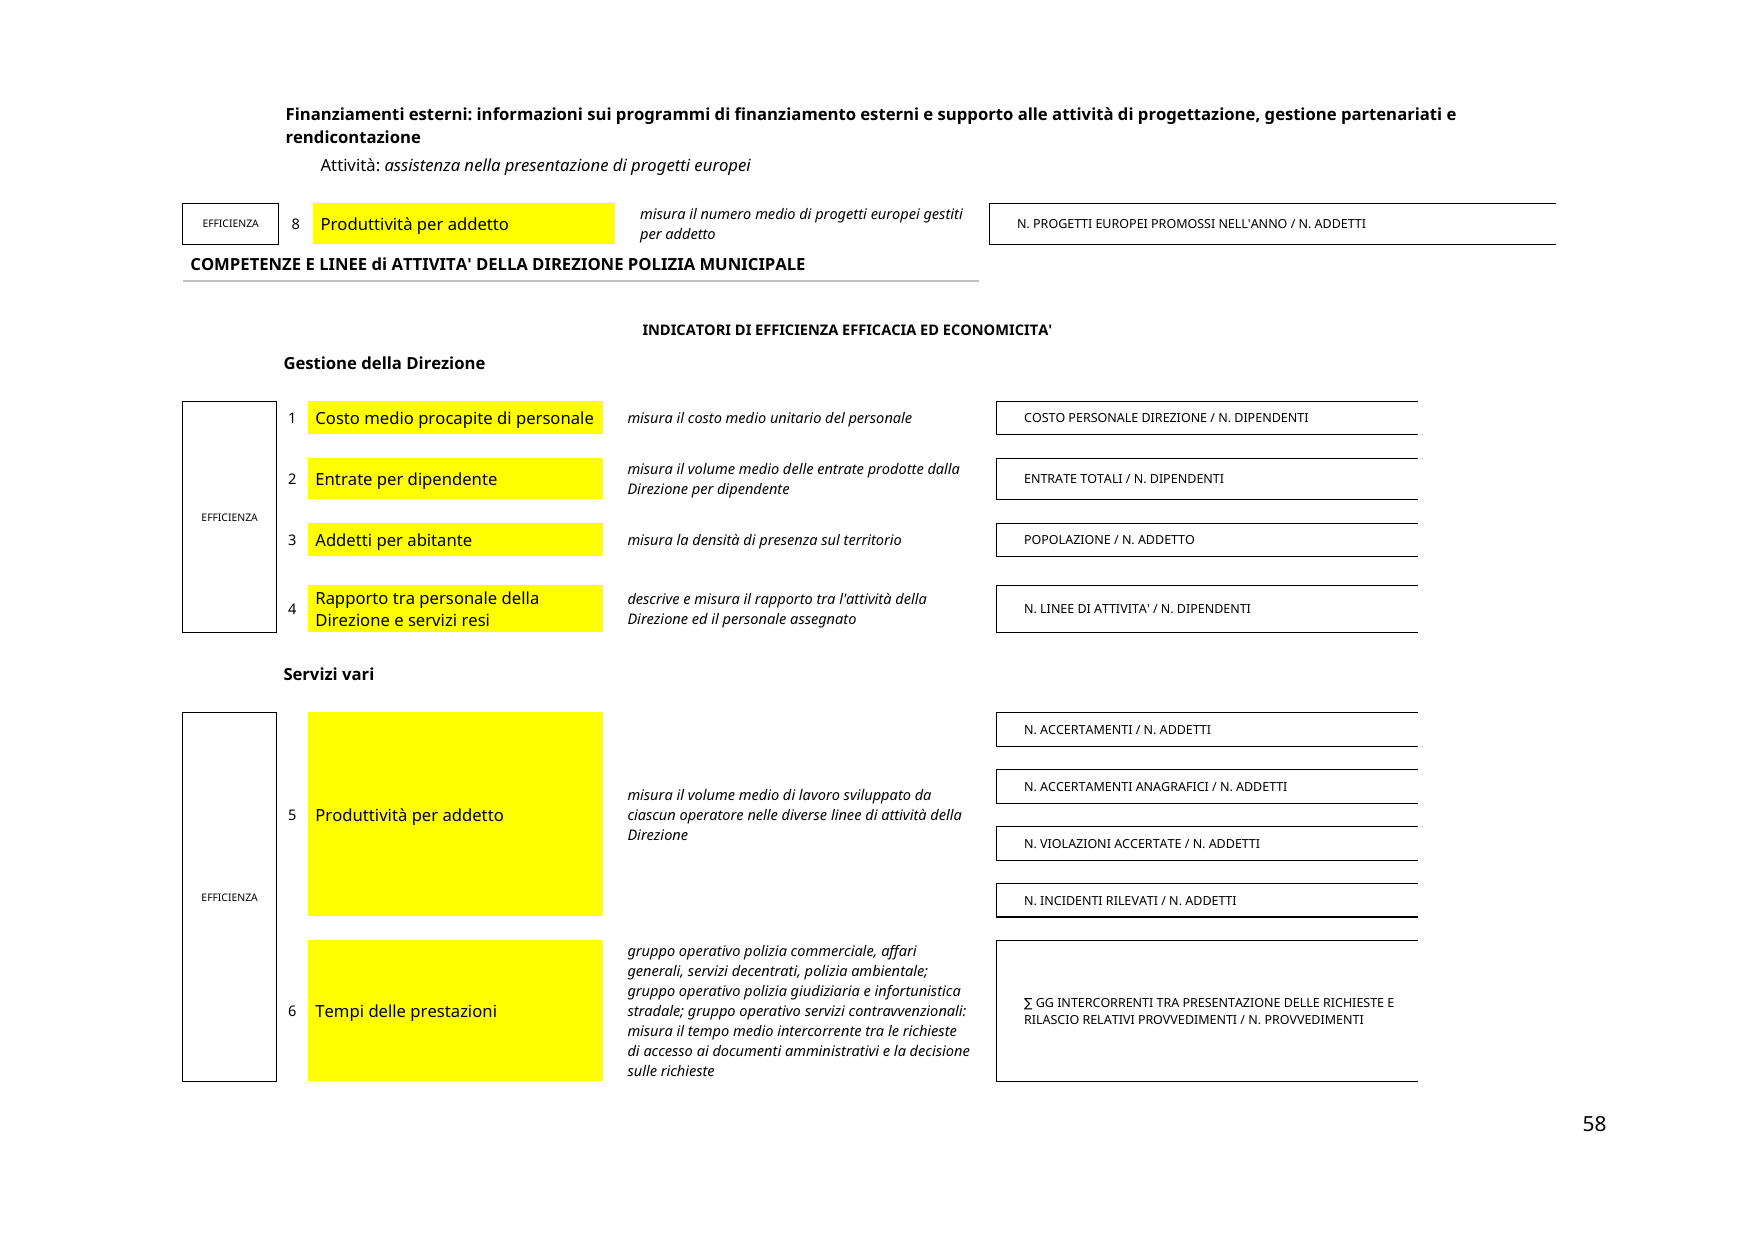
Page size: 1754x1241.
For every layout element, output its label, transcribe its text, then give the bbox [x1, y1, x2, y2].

table_cell [620, 632, 979, 658]
table_cell [308, 556, 603, 585]
table_cell N. VIOLAZIONI ACCERTATE / N. ADDETTI [1017, 827, 1418, 859]
table_cell [313, 74, 615, 100]
table_cell [313, 180, 615, 203]
table_cell [979, 556, 996, 585]
table_cell N. PROGETTI EUROPEI PROMOSSI NELL'ANNO / N. ADDETTI [1010, 204, 1556, 244]
table_cell [1017, 500, 1418, 523]
table_cell [996, 378, 1017, 401]
table_cell [276, 378, 308, 401]
table_cell [1010, 74, 1556, 100]
table_cell [1017, 747, 1418, 769]
table_cell [620, 378, 979, 401]
table_cell [603, 632, 620, 658]
table_cell [1017, 690, 1418, 712]
table_cell [1017, 280, 1418, 313]
table_cell N. ACCERTAMENTI ANAGRAFICI / N. ADDETTI [1017, 770, 1418, 802]
table_cell [997, 459, 1017, 499]
table_cell [979, 1081, 996, 1104]
table_cell [996, 435, 1017, 458]
table_cell [308, 434, 603, 458]
table_cell EFFICIENZA [183, 402, 276, 632]
table_cell [603, 940, 620, 1081]
table_cell [620, 916, 979, 940]
table_cell [997, 941, 1017, 1081]
table_cell [979, 434, 996, 458]
table_cell [996, 633, 1017, 658]
table_cell [1017, 557, 1418, 585]
table_cell [1017, 804, 1418, 826]
table_cell [996, 918, 1017, 940]
table_cell [183, 150, 278, 180]
table_cell [979, 916, 996, 940]
table_cell 4 [277, 585, 308, 632]
table_cell [979, 803, 996, 826]
table_cell [990, 150, 1009, 180]
table_cell misura il costo medio unitario del personale [620, 401, 979, 434]
table_cell [183, 347, 276, 378]
table_cell [1017, 378, 1418, 401]
table_cell 8 [279, 203, 313, 244]
table_cell [277, 499, 308, 523]
table_cell Servizi vari [276, 658, 1418, 689]
table_cell [996, 280, 1017, 313]
table_cell [1017, 1082, 1418, 1104]
table_cell [996, 861, 1017, 883]
table_cell [620, 690, 979, 712]
table_cell [278, 150, 313, 180]
table_cell 5 [277, 712, 308, 916]
table_header [1017, 247, 1418, 280]
table_cell COSTO PERSONALE DIREZIONE / N. DIPENDENTI [1017, 402, 1418, 434]
table_cell [972, 150, 989, 180]
table_cell N. INCIDENTI RILEVATI / N. ADDETTI [1017, 884, 1418, 916]
table_cell [996, 747, 1017, 769]
table_cell [997, 524, 1017, 556]
table_cell [997, 402, 1017, 434]
table_cell [620, 282, 979, 313]
table_cell [990, 74, 1009, 100]
table_cell [997, 770, 1017, 802]
table_cell [979, 860, 996, 883]
table_cell [603, 712, 620, 746]
table_cell Produttività per addetto [313, 203, 615, 244]
table_cell [308, 378, 603, 401]
table_cell [277, 556, 308, 585]
table_cell descrive e misura il rapporto tra l'attività della Direzione ed il personale assegnato [620, 585, 979, 632]
table_cell [183, 633, 276, 658]
table_cell 1 [277, 401, 308, 434]
table_cell [997, 827, 1017, 859]
table_cell [603, 883, 620, 916]
table_cell [603, 826, 620, 859]
table_cell [996, 500, 1017, 523]
table_cell ENTRATE TOTALI / N. DIPENDENTI [1017, 459, 1418, 499]
table_cell [979, 523, 996, 556]
table_cell [276, 632, 308, 658]
table_cell [276, 282, 308, 313]
table_cell [603, 1081, 620, 1104]
table_cell [308, 282, 603, 313]
table_cell [308, 632, 603, 658]
table_cell 2 [277, 458, 308, 499]
table_cell EFFICIENZA [183, 204, 278, 244]
table_cell [183, 100, 278, 150]
table_cell [277, 916, 308, 940]
table_cell [620, 434, 979, 458]
table_cell Tempi delle prestazioni [308, 940, 603, 1081]
table_cell [1017, 633, 1418, 658]
table_cell [183, 1082, 276, 1104]
table_cell Rapporto tra personale della Direzione e servizi resi [308, 585, 603, 632]
table_cell [996, 804, 1017, 826]
table_cell [615, 203, 633, 244]
table_cell [979, 378, 996, 401]
table_cell [990, 180, 1009, 203]
table_cell [997, 713, 1017, 746]
table_cell [979, 280, 996, 313]
table_cell Addetti per abitante [308, 523, 603, 556]
table_cell [997, 586, 1017, 632]
table_cell [1017, 435, 1418, 458]
table_cell [277, 434, 308, 458]
table_cell misura la densità di presenza sul territorio [620, 523, 979, 556]
table_cell [308, 690, 603, 712]
table_cell 6 [277, 940, 308, 1081]
table_cell [603, 585, 620, 632]
table_cell [183, 658, 276, 689]
table_cell Attività: assistenza nella presentazione di progetti europei [313, 150, 972, 180]
table_cell Finanziamenti esterni: informazioni sui programmi di finanziamento esterni e supporto alle attività di progettazione, gestione partenariati e rendicontazione [278, 100, 1556, 150]
table_cell [996, 1082, 1017, 1104]
table_cell [972, 180, 989, 203]
table_cell [183, 74, 278, 100]
table_cell [603, 916, 620, 940]
table_cell Entrate per dipendente [308, 458, 603, 499]
table_cell [603, 499, 620, 523]
table_header COMPETENZE E LINEE di ATTIVITA' DELLA DIREZIONE POLIZIA MUNICIPALE [183, 247, 979, 280]
table_cell [972, 74, 989, 100]
table_cell [979, 585, 996, 632]
table_cell [620, 556, 979, 585]
table_cell [308, 916, 603, 940]
table_cell POPOLAZIONE / N. ADDETTO [1017, 524, 1418, 556]
table_cell [603, 401, 620, 434]
table_cell [1010, 150, 1556, 180]
table_cell [979, 632, 996, 658]
table_cell [1017, 918, 1418, 940]
table_cell [276, 690, 308, 712]
table_cell misura il volume medio delle entrate prodotte dalla Direzione per dipendente [620, 458, 979, 499]
table_cell [997, 884, 1017, 916]
table_cell misura il numero medio di progetti europei gestiti per addetto [633, 203, 972, 244]
table_cell gruppo operativo polizia commerciale, affari generali, servizi decentrati, polizia ambientale; gruppo operativo polizia giudiziaria e infortunistica stradale; gruppo operativo servizi contravvenzionali: misura il tempo medio intercorrente tra le richieste di accesso ai documenti amministrativi e la decisione sulle richieste [620, 940, 979, 1081]
table_cell [615, 180, 633, 203]
table_cell [308, 499, 603, 523]
table_cell [183, 282, 276, 313]
table_cell [633, 180, 972, 203]
table_cell [278, 180, 313, 203]
table_cell [183, 378, 276, 401]
table_cell [603, 458, 620, 499]
table_cell N. LINEE DI ATTIVITA' / N. DIPENDENTI [1017, 586, 1418, 632]
table_cell Produttività per addetto [308, 712, 603, 916]
table_cell [996, 690, 1017, 712]
table_cell [972, 203, 989, 244]
table_cell [603, 434, 620, 458]
table_header [996, 247, 1017, 280]
table_cell [615, 74, 633, 100]
table_cell [996, 557, 1017, 585]
table_cell [979, 690, 996, 712]
table_cell [979, 940, 996, 1081]
table_cell [183, 690, 276, 712]
table_cell [979, 746, 996, 769]
table_cell [603, 378, 620, 401]
table_cell [603, 523, 620, 556]
table_cell Costo medio procapite di personale [308, 401, 603, 434]
table_cell [979, 458, 996, 499]
table_cell [979, 712, 996, 746]
table_cell [183, 313, 276, 347]
table_cell [603, 860, 620, 883]
table_cell EFFICIENZA [183, 713, 276, 1081]
table_cell [979, 769, 996, 802]
table_cell [990, 204, 1009, 244]
table_cell [979, 883, 996, 916]
table_cell [979, 499, 996, 523]
table_cell [603, 690, 620, 712]
table_cell misura il volume medio di lavoro sviluppato da ciascun operatore nelle diverse linee di attività della Direzione [620, 712, 979, 916]
table_cell [308, 1081, 603, 1104]
table_header [979, 247, 996, 280]
table_cell [278, 74, 313, 100]
table_cell 3 [277, 523, 308, 556]
table_cell [276, 1081, 308, 1104]
table_cell [633, 74, 972, 100]
table_cell [603, 803, 620, 826]
table_cell [603, 556, 620, 585]
table_cell [620, 499, 979, 523]
table_cell [979, 401, 996, 434]
table_cell [603, 282, 620, 313]
table_cell [603, 746, 620, 769]
table_cell [183, 180, 278, 203]
table_cell [603, 769, 620, 802]
table_cell Gestione della Direzione [276, 347, 1418, 378]
table_cell ∑ GG INTERCORRENTI TRA PRESENTAZIONE DELLE RICHIESTE E RILASCIO RELATIVI PROVVEDIMENTI / N. PROVVEDIMENTI [1017, 941, 1418, 1081]
table_cell [1017, 861, 1418, 883]
table_cell [1010, 180, 1556, 203]
table_cell [620, 1081, 979, 1104]
table_cell [979, 826, 996, 859]
table_cell N. ACCERTAMENTI / N. ADDETTI [1017, 713, 1418, 746]
table_cell INDICATORI DI EFFICIENZA EFFICACIA ED ECONOMICITA' [276, 313, 1418, 347]
